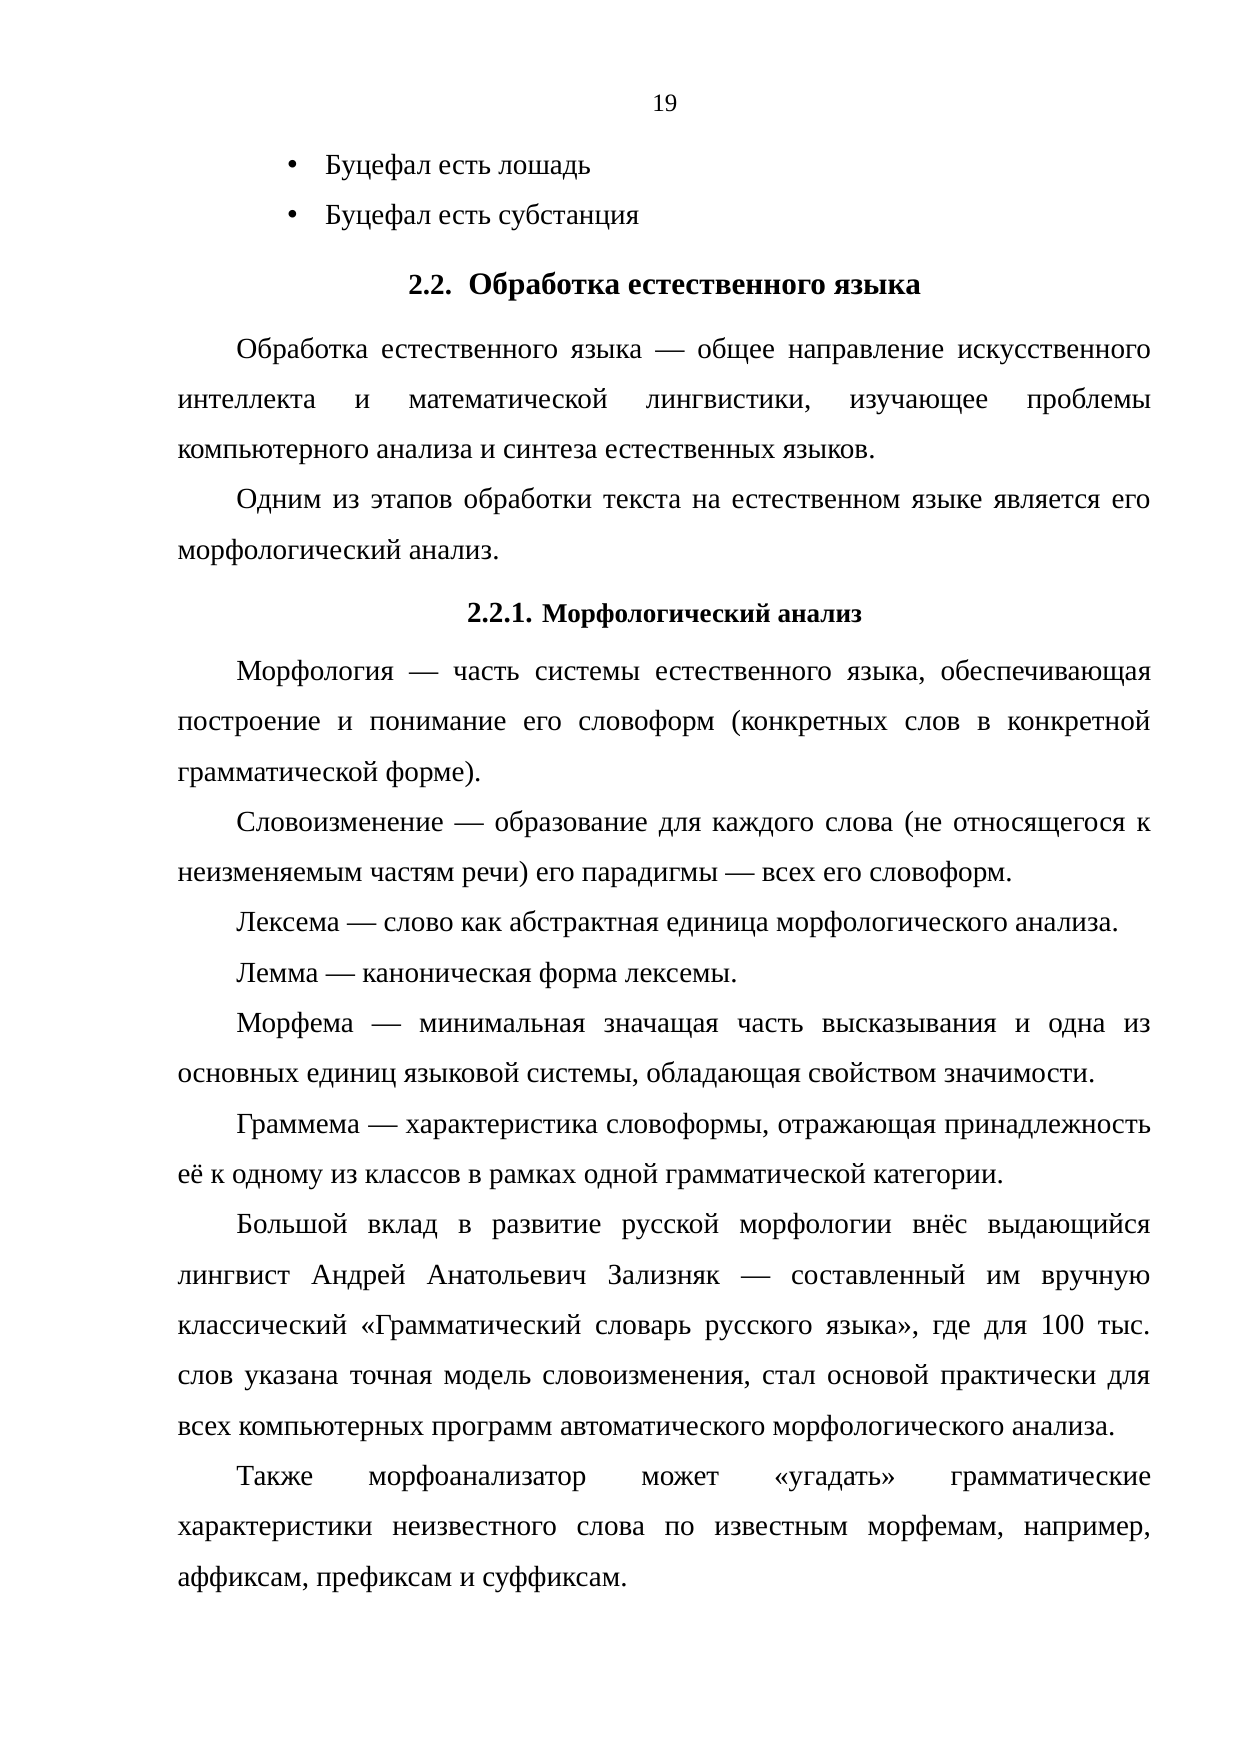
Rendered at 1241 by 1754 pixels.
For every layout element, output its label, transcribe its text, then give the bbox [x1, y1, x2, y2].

text Словоизменение — образование для каждого слова (не относящегося к неизменяемым частям речи) его парадигмы — всех его словоформ. [177, 804, 1152, 888]
text Лексема — слово как абстрактная единица морфологического анализа. [177, 904, 1152, 938]
text Морфема — минимальная значащая часть высказывания и одна из основных единиц языковой системы, обладающая свойством значимости. [177, 1005, 1152, 1089]
list Буцефал есть субстанция [287, 197, 1152, 231]
subtitle Морфологический анализ [177, 595, 1152, 629]
text Также морфоанализатор может «угадать» грамматические характеристики неизвестного слова по известным морфемам, например, аффиксам, префиксам и суффиксам. [177, 1458, 1152, 1592]
text Одним из этапов обработки текста на естественном языке является его морфологический анализ. [177, 482, 1152, 566]
text Обработка естественного языка — общее направление искусственного интеллекта и математической лингвистики, изучающее проблемы компьютерного анализа и синтеза естественных языков. [177, 331, 1152, 465]
text Большой вклад в развитие русской морфологии внёс выдающийся лингвист Андрей Анатольевич Зализняк — составленный им вручную классический «Грамматический словарь русского языка», где для 100 тыс. слов указана точная модель словоизменения, стал основой практически для всех компьютерных программ автоматического морфологического анализа. [177, 1206, 1152, 1441]
list Буцефал есть лошадь [287, 147, 1152, 180]
text Морфология — часть системы естественного языка, обеспечивающая построение и понимание его словоформ (конкретных слов в конкретной грамматической форме). [177, 653, 1152, 787]
subtitle Обработка естественного языка [177, 265, 1152, 301]
text Граммема — характеристика словоформы, отражающая принадлежность её к одному из классов в рамках одной грамматической категории. [177, 1106, 1152, 1190]
text Лемма — каноническая форма лексемы. [177, 955, 1152, 988]
